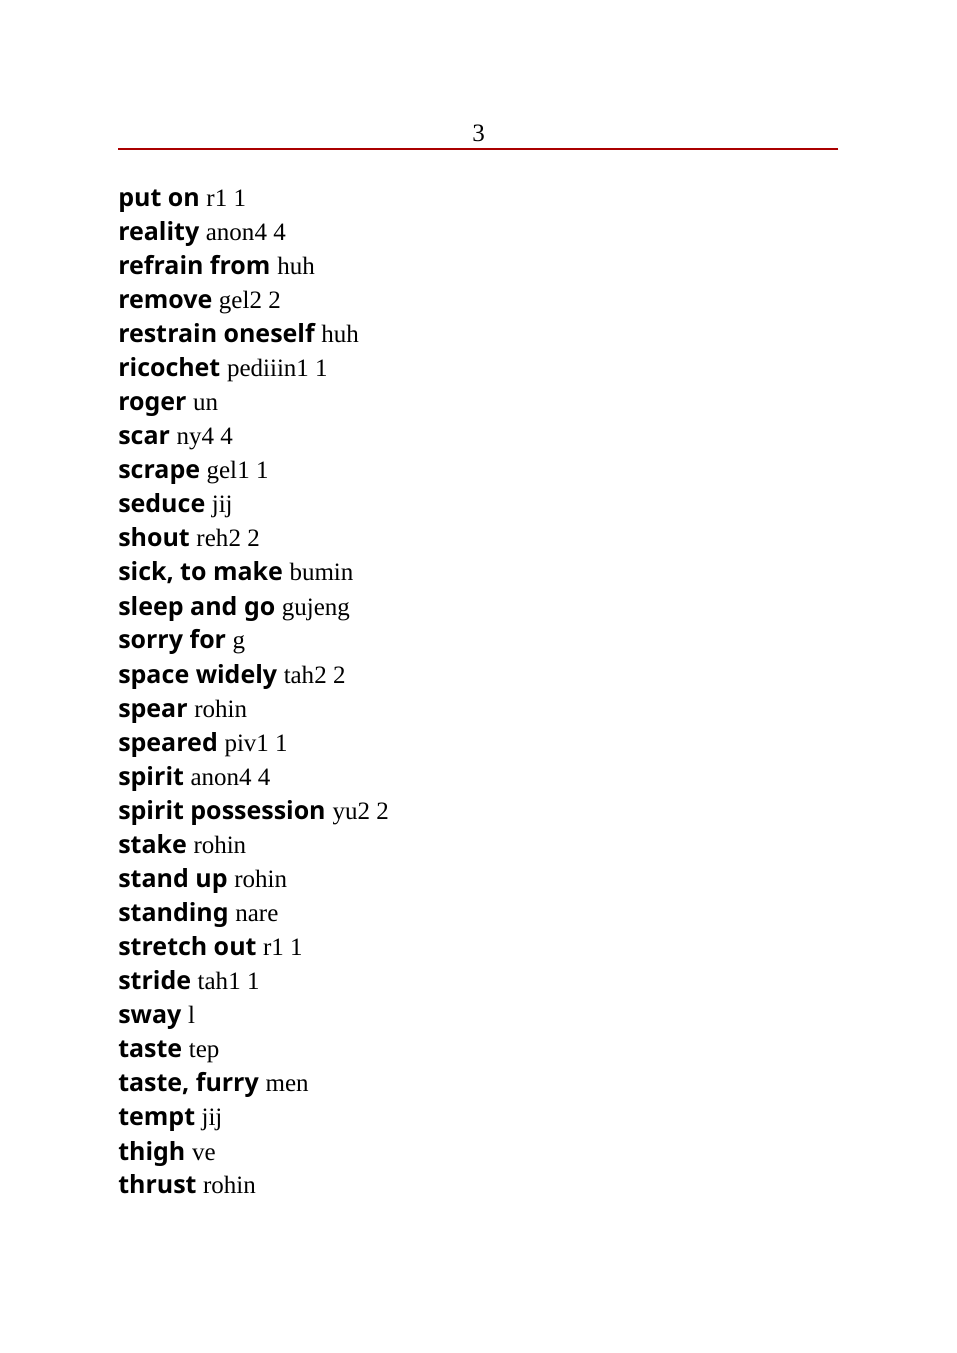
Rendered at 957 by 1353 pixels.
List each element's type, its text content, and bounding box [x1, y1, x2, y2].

text refrain from huh [118, 247, 838, 282]
text spirit anon4 4 [118, 758, 838, 792]
text thrust rohin [118, 1167, 838, 1201]
text reality anon4 4 [118, 213, 838, 247]
text space widely tah2 2 [118, 656, 838, 690]
text sorry for g [118, 622, 838, 656]
text tempt jij [118, 1099, 838, 1133]
text spirit possession yu2 2 [118, 792, 838, 827]
text stand up rohin [118, 861, 838, 895]
text stride tah1 1 [118, 963, 838, 997]
text stretch out r1 1 [118, 929, 838, 963]
text shout reh2 2 [118, 520, 838, 554]
text seduce jij [118, 486, 838, 520]
text sleep and go gujeng [118, 588, 838, 622]
text thigh ve [118, 1133, 838, 1167]
text scar ny4 4 [118, 418, 838, 452]
text remove gel2 2 [118, 282, 838, 316]
text scrape gel1 1 [118, 452, 838, 486]
text standing nare [118, 895, 838, 929]
text restrain oneself huh [118, 316, 838, 350]
text sick, to make bumin [118, 554, 838, 588]
text roger un [118, 384, 838, 418]
text speared piv1 1 [118, 724, 838, 758]
text put on r1 1 [118, 179, 838, 213]
text spear rohin [118, 690, 838, 724]
text sway l [118, 997, 838, 1031]
text taste tep [118, 1031, 838, 1065]
text stake rohin [118, 827, 838, 861]
text taste, furry men [118, 1065, 838, 1099]
text ricochet pediiin1 1 [118, 350, 838, 384]
